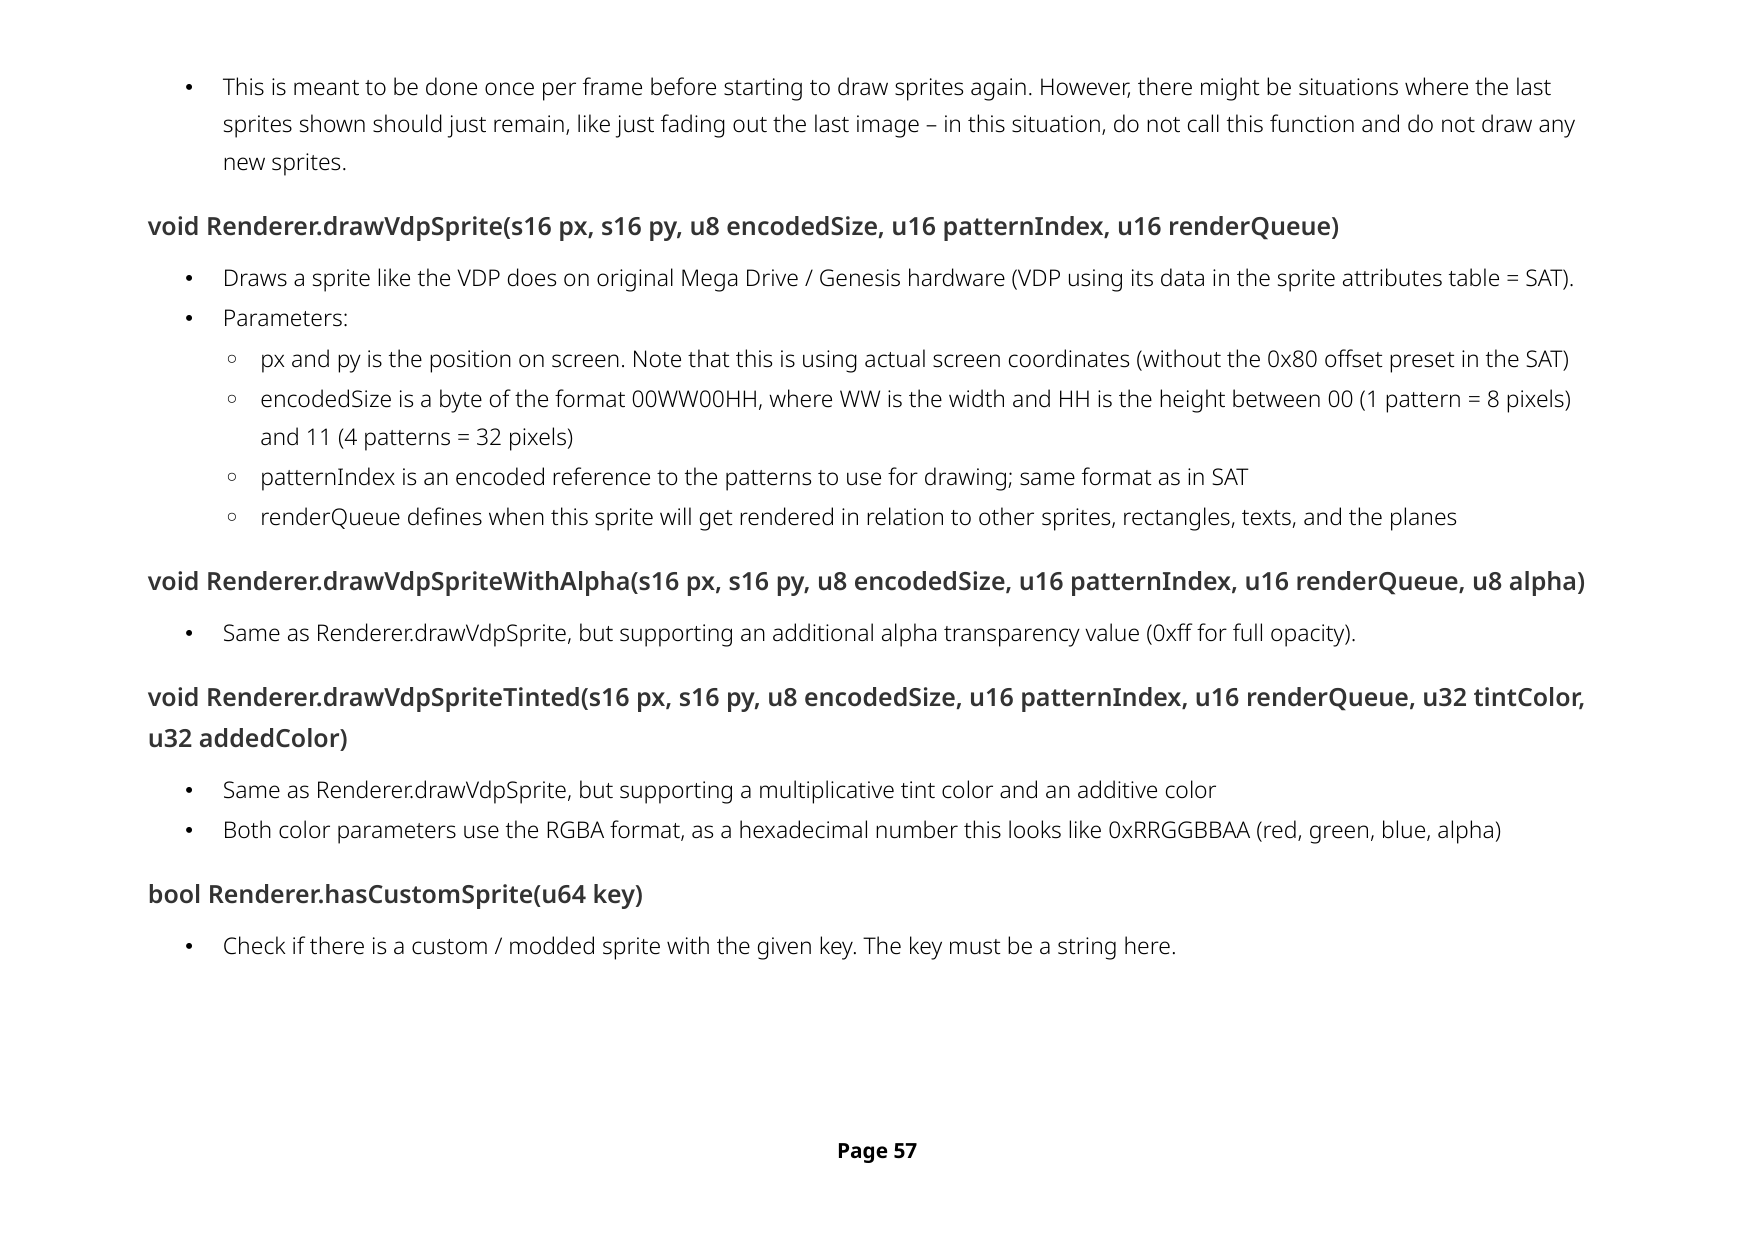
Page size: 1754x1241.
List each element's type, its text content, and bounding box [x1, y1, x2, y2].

subtitle void Renderer.drawVdpSpriteWithAlpha(s16 px, s16 py, u8 encodedSize, u16 patternIndex, u16 renderQueue, u8 alpha) [148, 564, 1606, 598]
subtitle void Renderer.drawVdpSpriteTinted(s16 px, s16 py, u8 encodedSize, u16 patternIndex, u16 renderQueue, u32 tintColor, u32 addedColor) [148, 679, 1606, 754]
subtitle void Renderer.drawVdpSprite(s16 px, s16 py, u8 encodedSize, u16 patternIndex, u16 renderQueue) [148, 208, 1606, 242]
list Draws a sprite like the VDP does on original Mega Drive / Genesis hardware (VDP using its data in the sprite attributes table = SAT). [185, 262, 1606, 293]
subtitle bool Renderer.hasCustomSprite(u64 key) [148, 877, 1606, 911]
list px and py is the position on screen. Note that this is using actual screen coordinates (without the 0x80 offset preset in the SAT) [223, 342, 1606, 374]
list patternIndex is an encoded reference to the patterns to use for drawing; same format as in SAT [223, 461, 1606, 492]
list Same as Renderer.drawVdpSprite, but supporting a multiplicative tint color and an additive color [185, 774, 1606, 805]
list Check if there is a custom / modded sprite with the given key. The key must be a string here. [185, 930, 1606, 961]
list Parameters: [185, 302, 1606, 333]
list renderQueue defines when this sprite will get rendered in relation to other sprites, rectangles, texts, and the planes [223, 501, 1606, 532]
list Same as Renderer.drawVdpSprite, but supporting an additional alpha transparency value (0xff for full opacity). [185, 617, 1606, 648]
list Both color parameters use the RGBA format, as a hexadecimal number this looks like 0xRRGGBBAA (red, green, blue, alpha) [185, 814, 1606, 845]
list encodedSize is a byte of the format 00WW00HH, where WW is the width and HH is the height between 00 (1 pattern = 8 pixels) and 11 (4 patterns = 32 pixels) [223, 383, 1606, 452]
list This is meant to be done once per frame before starting to draw sprites again. However, there might be situations where the last sprites shown should just remain, like just fading out the last image – in this situation, do not call this function and do not draw any new sprites. [185, 71, 1606, 177]
